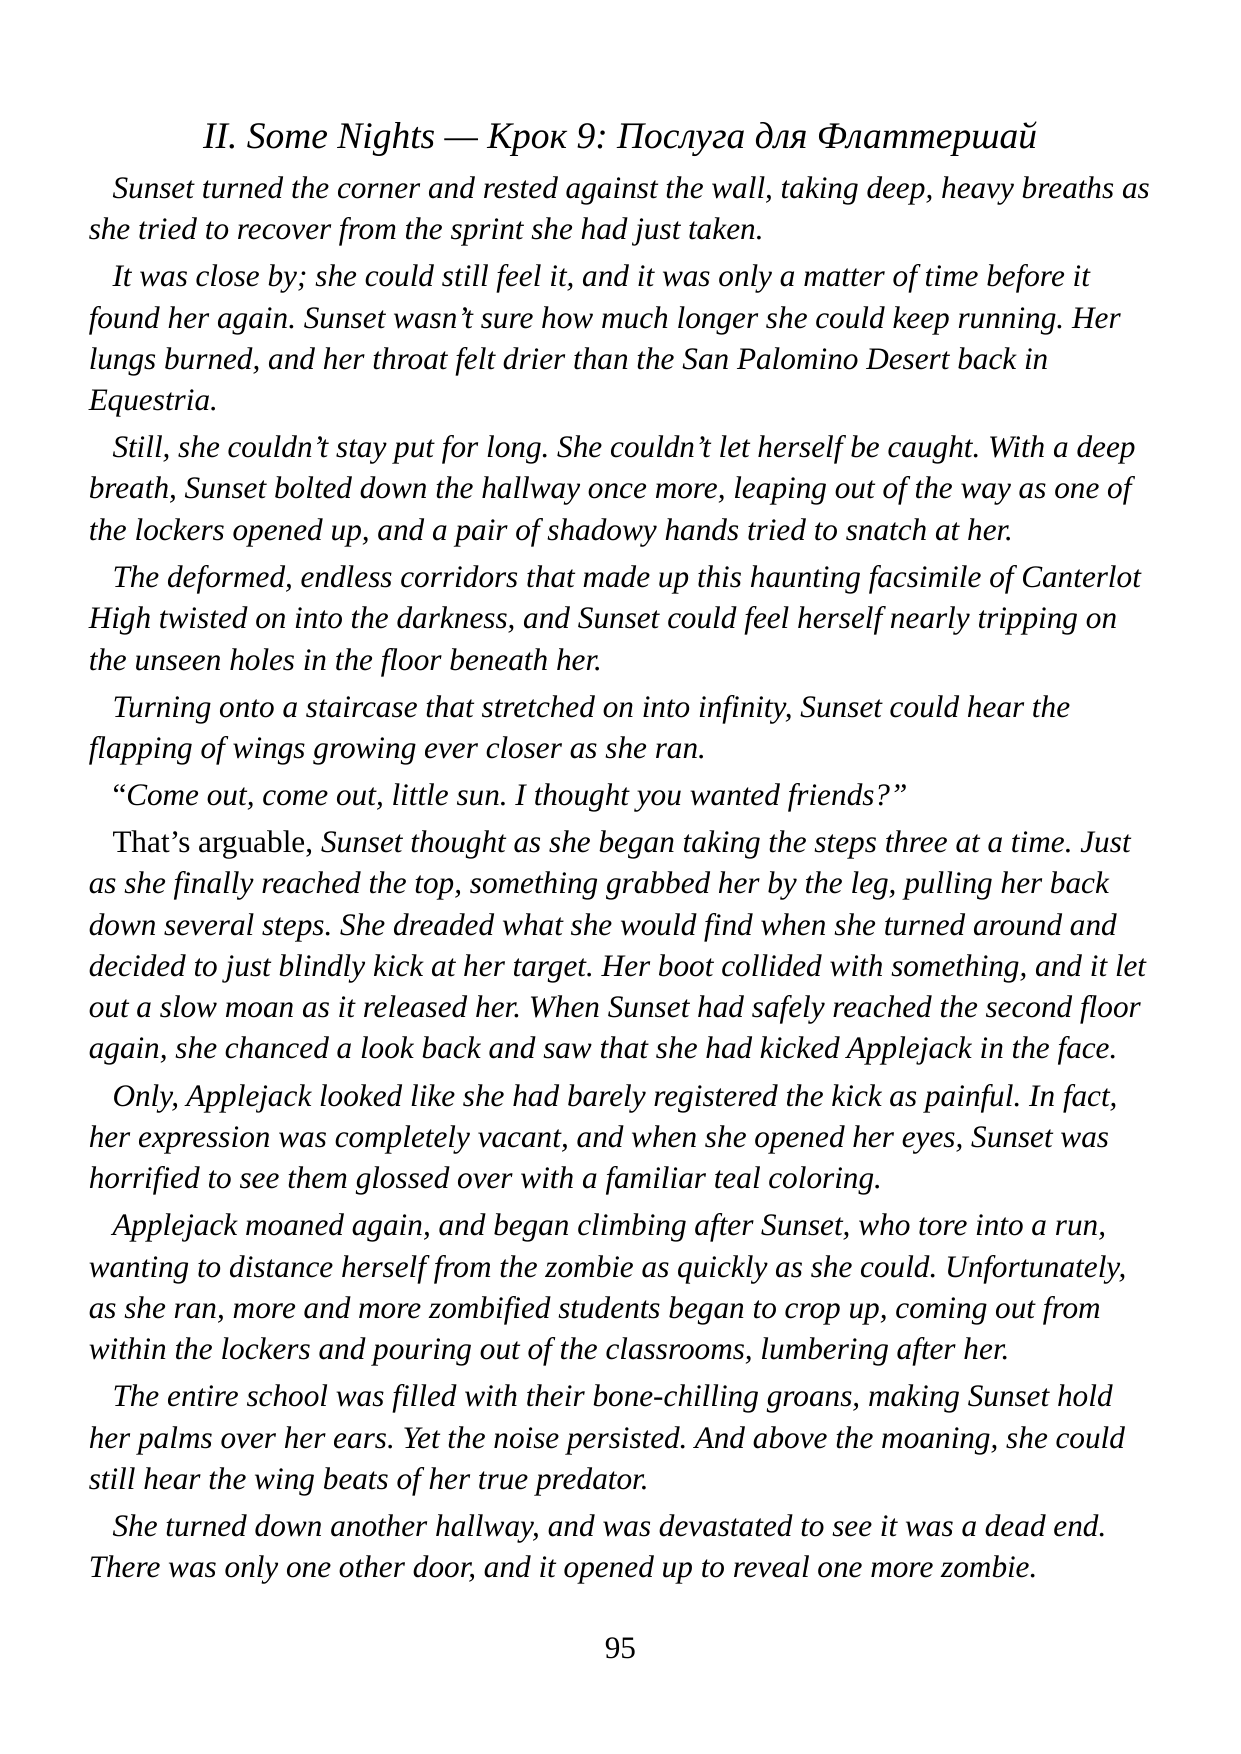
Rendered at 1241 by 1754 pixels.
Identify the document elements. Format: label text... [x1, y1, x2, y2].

text Only, Applejack looked like she had barely registered the kick as painful. In fact, her expression was completely vacant, and when she opened her eyes, Sunset was horrified to see them glossed over with a familiar teal coloring. [88, 1077, 1152, 1195]
text The entire school was filled with their bone-chilling groans, making Sunset hold her palms over her ears. Yet the noise persisted. And above the moaning, she could still hear the wing beats of her true predator. [88, 1378, 1152, 1496]
text The deformed, endless corridors that made up this haunting facsimile of Canterlot High twisted on into the darkness, and Sunset could feel herself nearly tripping on the unseen holes in the floor beneath her. [88, 558, 1152, 677]
text “Come out, come out, little sun. I thought you wanted friends?” [88, 776, 1152, 812]
text She turned down another hallway, and was devastated to see it was a dead end. There was only one other door, and it opened up to reveal one more zombie. [88, 1507, 1152, 1584]
text That’s arguable, Sunset thought as she began taking the steps three at a time. Just as she finally reached the top, something grabbed her by the leg, pulling her back down several steps. She dreaded what she would find when she turned around and decided to just blindly kick at her target. Her boot collided with something, and it let out a slow moan as it released her. When Sunset had safely reached the second floor again, she chanced a look back and saw that she had kicked Applejack in the face. [88, 823, 1152, 1066]
text Still, she couldn’t stay put for long. She couldn’t let herself be caught. With a deep breath, Sunset bolted down the hallway once more, leaping out of the way as one of the lockers opened up, and a pair of shadowy hands tried to snatch at her. [88, 428, 1152, 547]
text Sunset turned the corner and rested against the wall, taking deep, heavy breaths as she tried to recover from the sprint she had just taken. [88, 169, 1152, 246]
text Turning onto a staircase that stretched on into infinity, Sunset could hear the flapping of wings growing ever closer as she ran. [88, 688, 1152, 765]
text Applejack moaned again, and began climbing after Sunset, who tore into a run, wanting to distance herself from the zombie as quickly as she could. Unfortunately, as she ran, more and more zombified students began to crop up, coming out from within the lockers and pouring out of the classrooms, lumbering after her. [88, 1207, 1152, 1366]
subtitle II. Some Nights — Крок 9: Послуга для Флаттершай [88, 113, 1152, 157]
text It was close by; she could still feel it, and it was only a matter of time before it found her again. Sunset wasn’t sure how much longer she could keep running. Her lungs burned, and her throat felt drier than the San Palomino Desert back in Equestria. [88, 258, 1152, 417]
